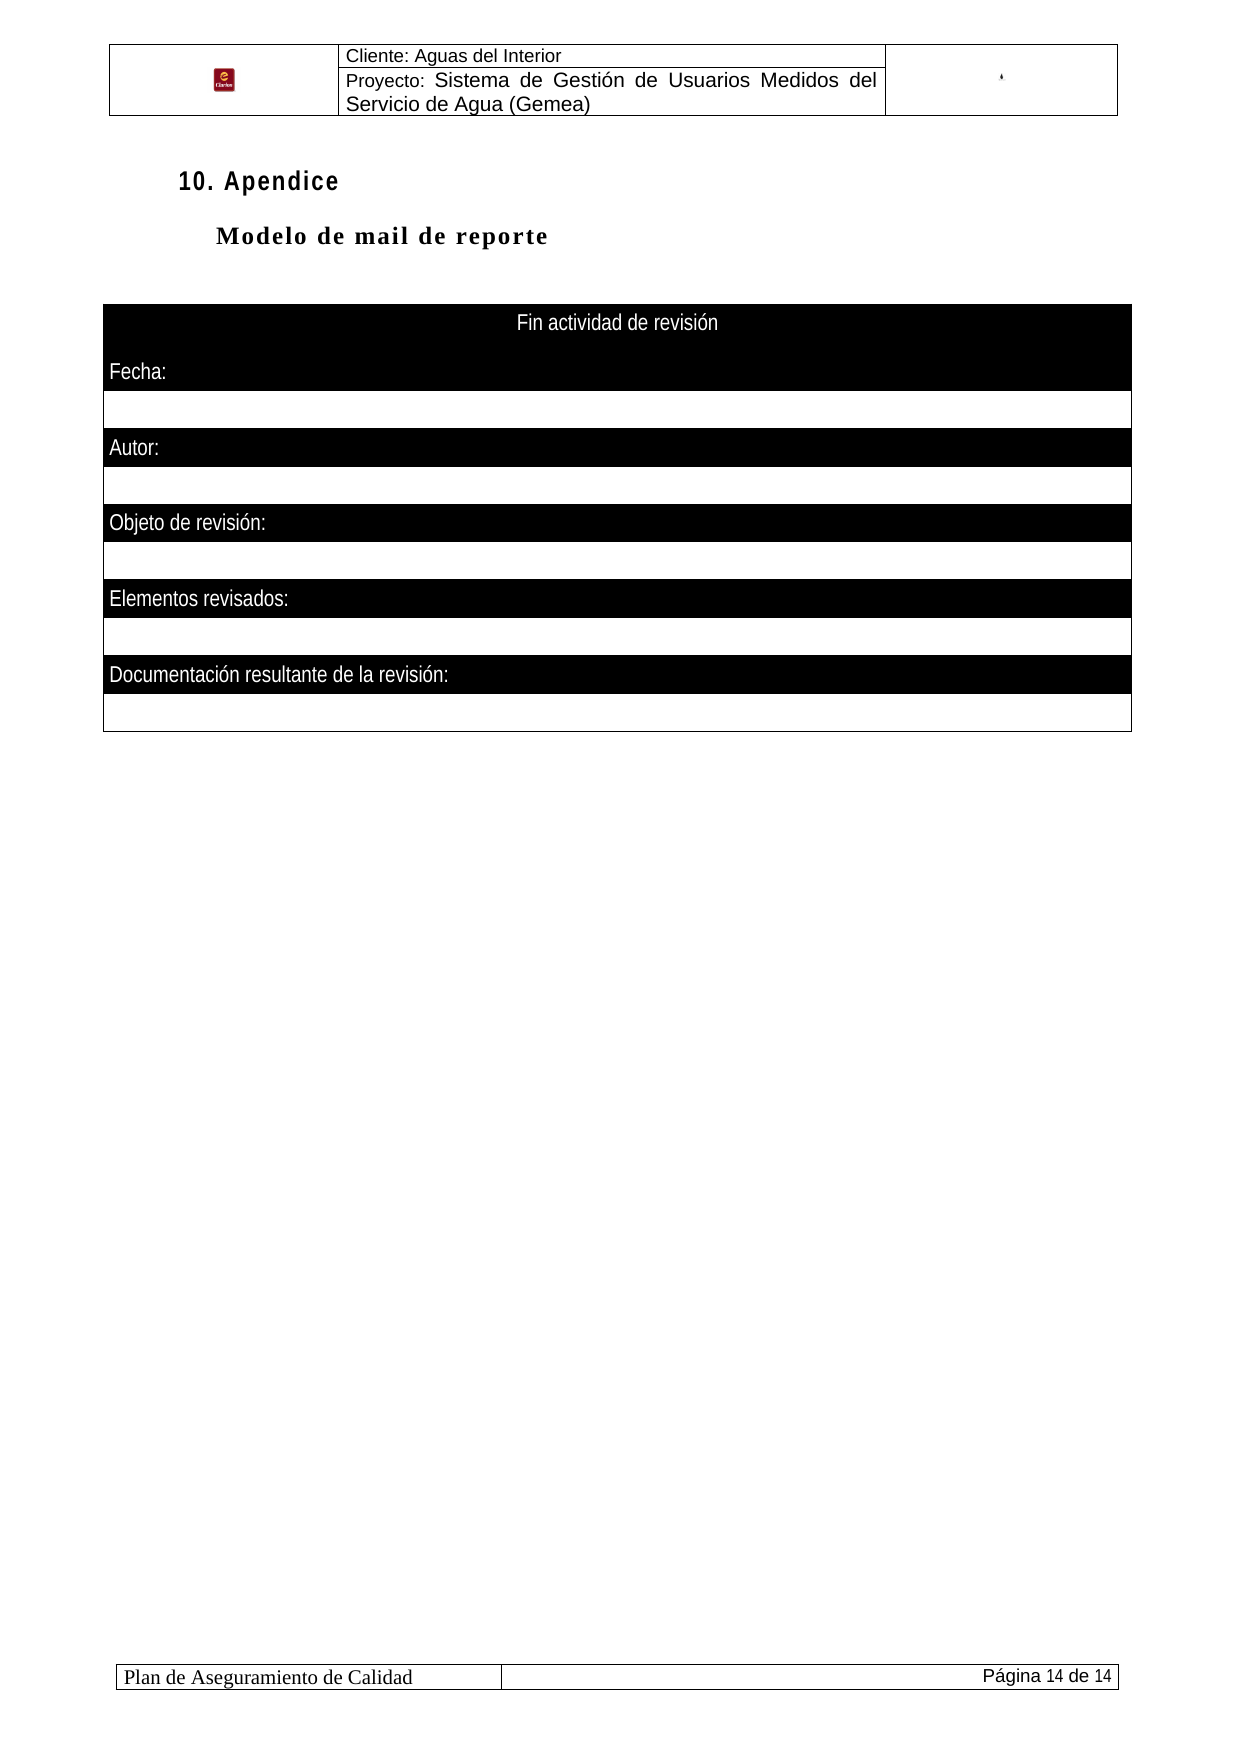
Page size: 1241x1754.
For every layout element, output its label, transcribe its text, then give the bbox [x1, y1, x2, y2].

table_cell [104, 618, 1131, 655]
table_cell [104, 542, 1131, 579]
table_cell [104, 467, 1131, 503]
table_cell [104, 391, 1131, 428]
table_header Fin actividad de revisión [104, 305, 1131, 352]
table_cell Objeto de revisión: [104, 505, 1131, 541]
table_cell Elementos revisados: [104, 580, 1131, 617]
text Modelo de mail de reporte [178, 221, 1131, 250]
table_cell Autor: [104, 429, 1131, 466]
table_cell Documentación resultante de la revisión: [104, 656, 1131, 693]
table_cell [104, 694, 1131, 731]
table_cell Fecha: [104, 353, 1131, 390]
picture [207, 67, 241, 93]
subtitle 10. Apendice [141, 165, 1131, 196]
